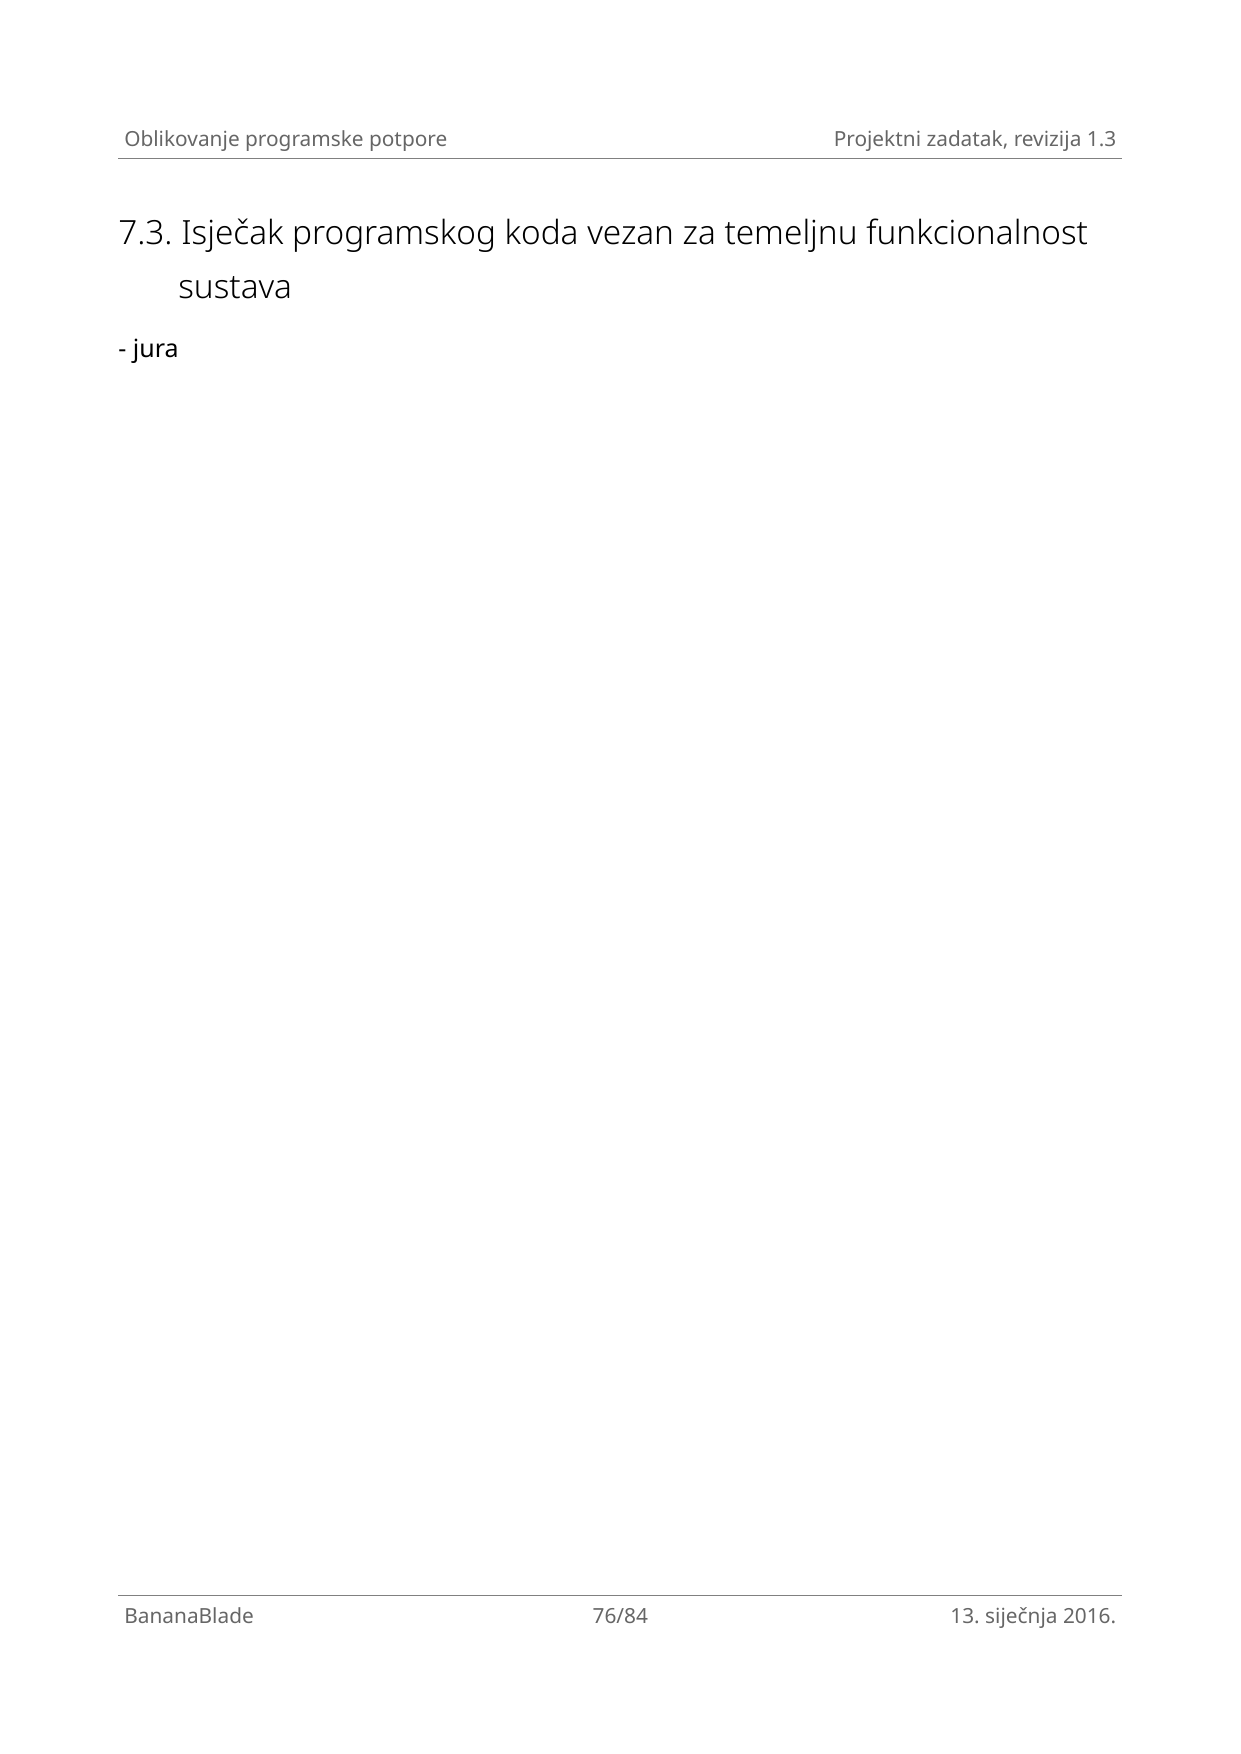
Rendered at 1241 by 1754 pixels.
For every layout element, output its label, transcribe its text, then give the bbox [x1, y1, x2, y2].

subtitle 7.3. Isječak programskog koda vezan za temeljnu funkcionalnost sustava [118, 209, 1122, 309]
text - jura [118, 330, 1122, 364]
